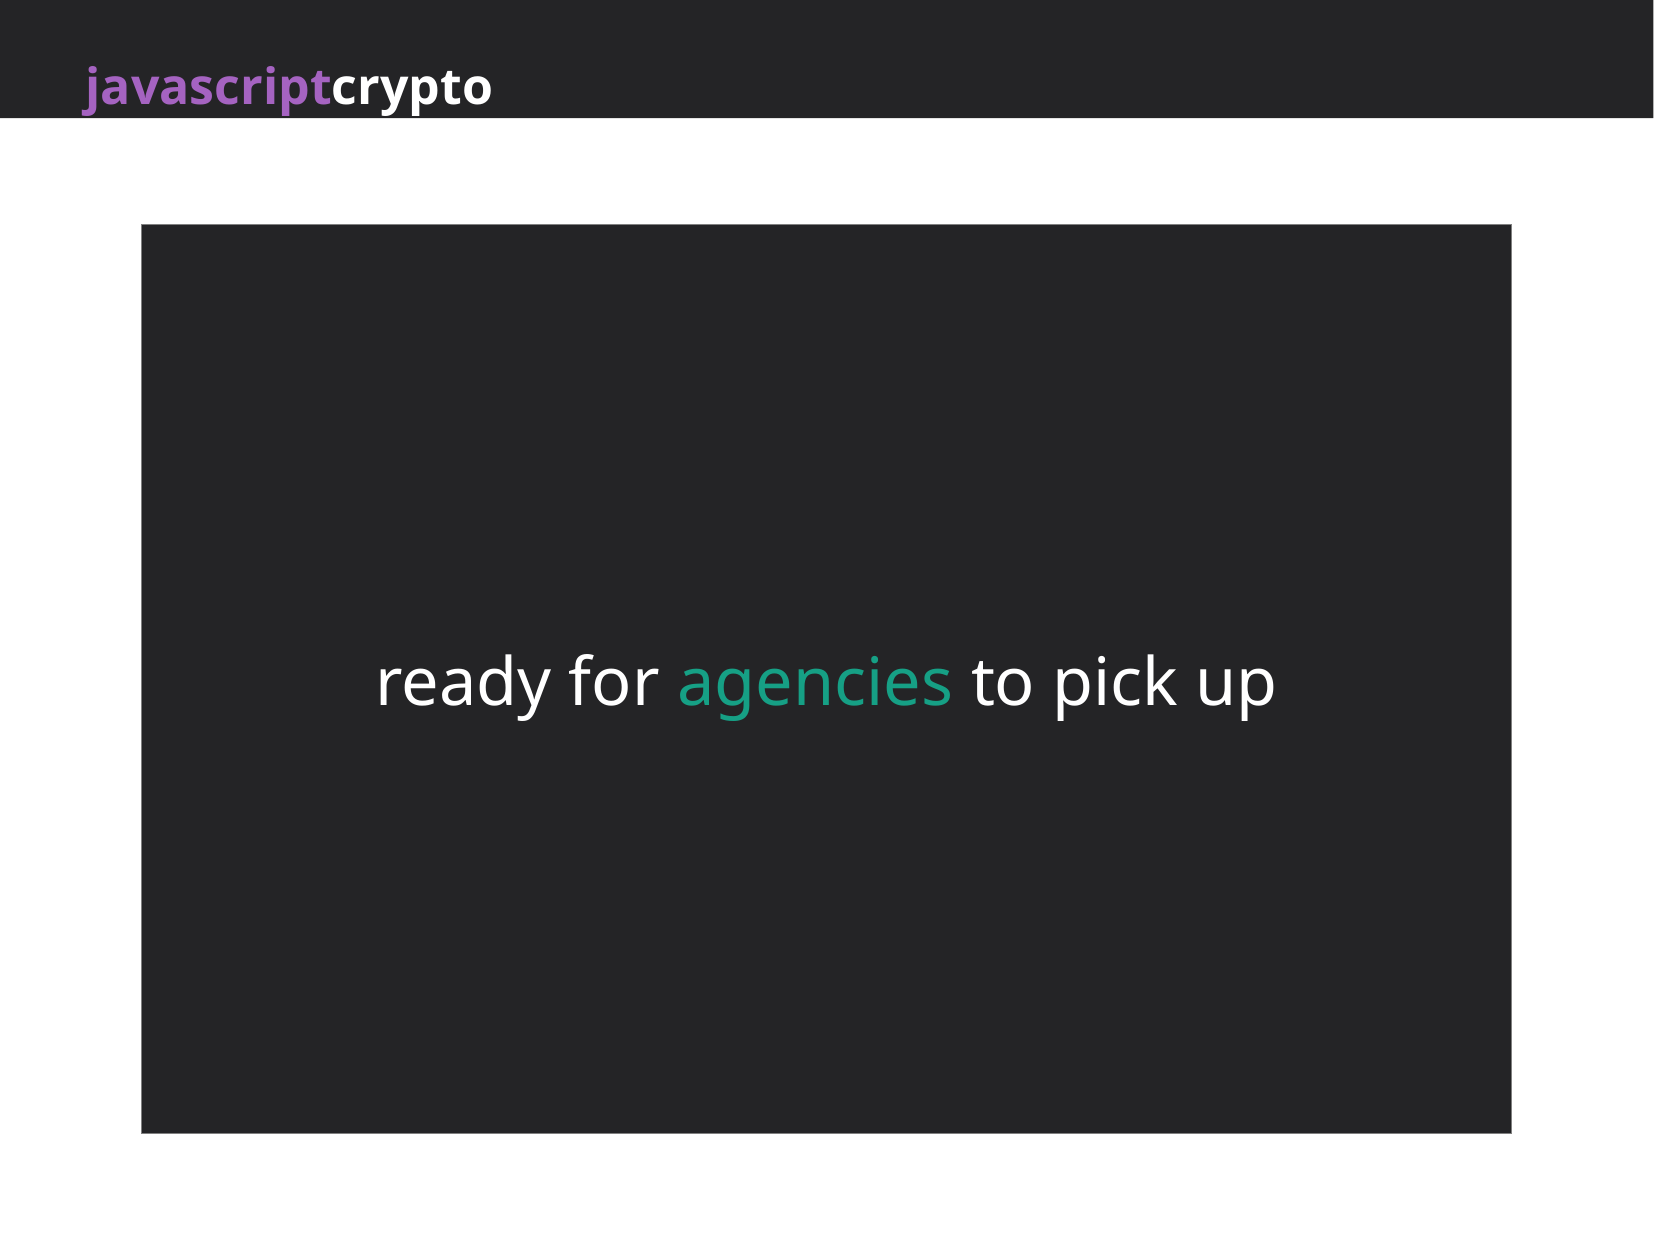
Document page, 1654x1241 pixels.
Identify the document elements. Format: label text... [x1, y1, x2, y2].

text_box [0, 0, 1654, 119]
text_box javascriptcrypto [70, 43, 544, 119]
text_box ready for agencies to pick up [141, 224, 1512, 1134]
